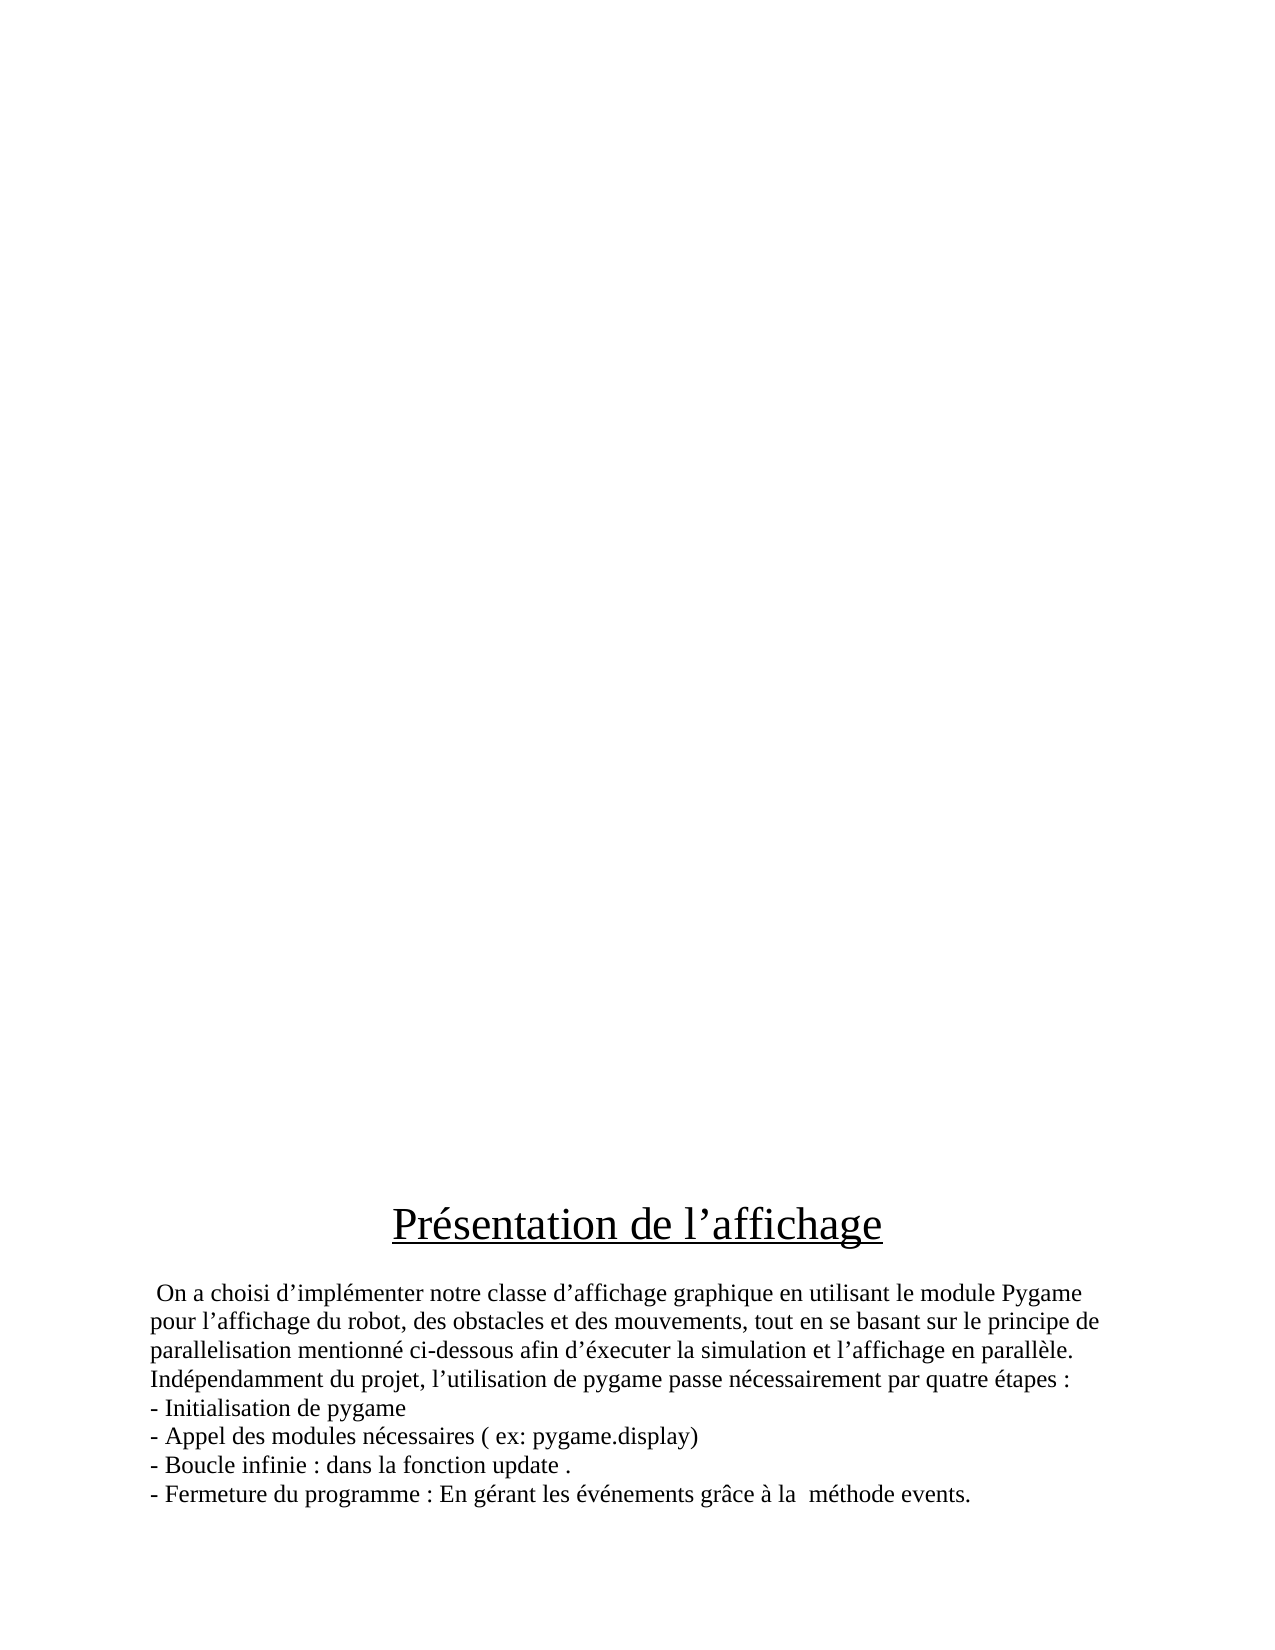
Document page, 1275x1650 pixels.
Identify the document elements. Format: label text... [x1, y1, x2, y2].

text - Fermeture du programme : En gérant les événements grâce à la méthode events. [150, 1479, 1125, 1508]
text - Appel des modules nécessaires ( ex: pygame.display) [150, 1421, 1125, 1450]
text - Initialisation de pygame [150, 1393, 1125, 1421]
text Présentation de l’affichage [150, 1196, 1125, 1249]
text On a choisi d’implémenter notre classe d’affichage graphique en utilisant le module Pygame pour l’affichage du robot, des obstacles et des mouvements, tout en se basant sur le principe de parallelisation mentionné ci-dessous afin d’éxecuter la simulation et l’affichage en parallèle. [150, 1278, 1125, 1364]
text Indépendamment du projet, l’utilisation de pygame passe nécessairement par quatre étapes : [150, 1364, 1125, 1393]
text - Boucle infinie : dans la fonction update . [150, 1450, 1125, 1479]
